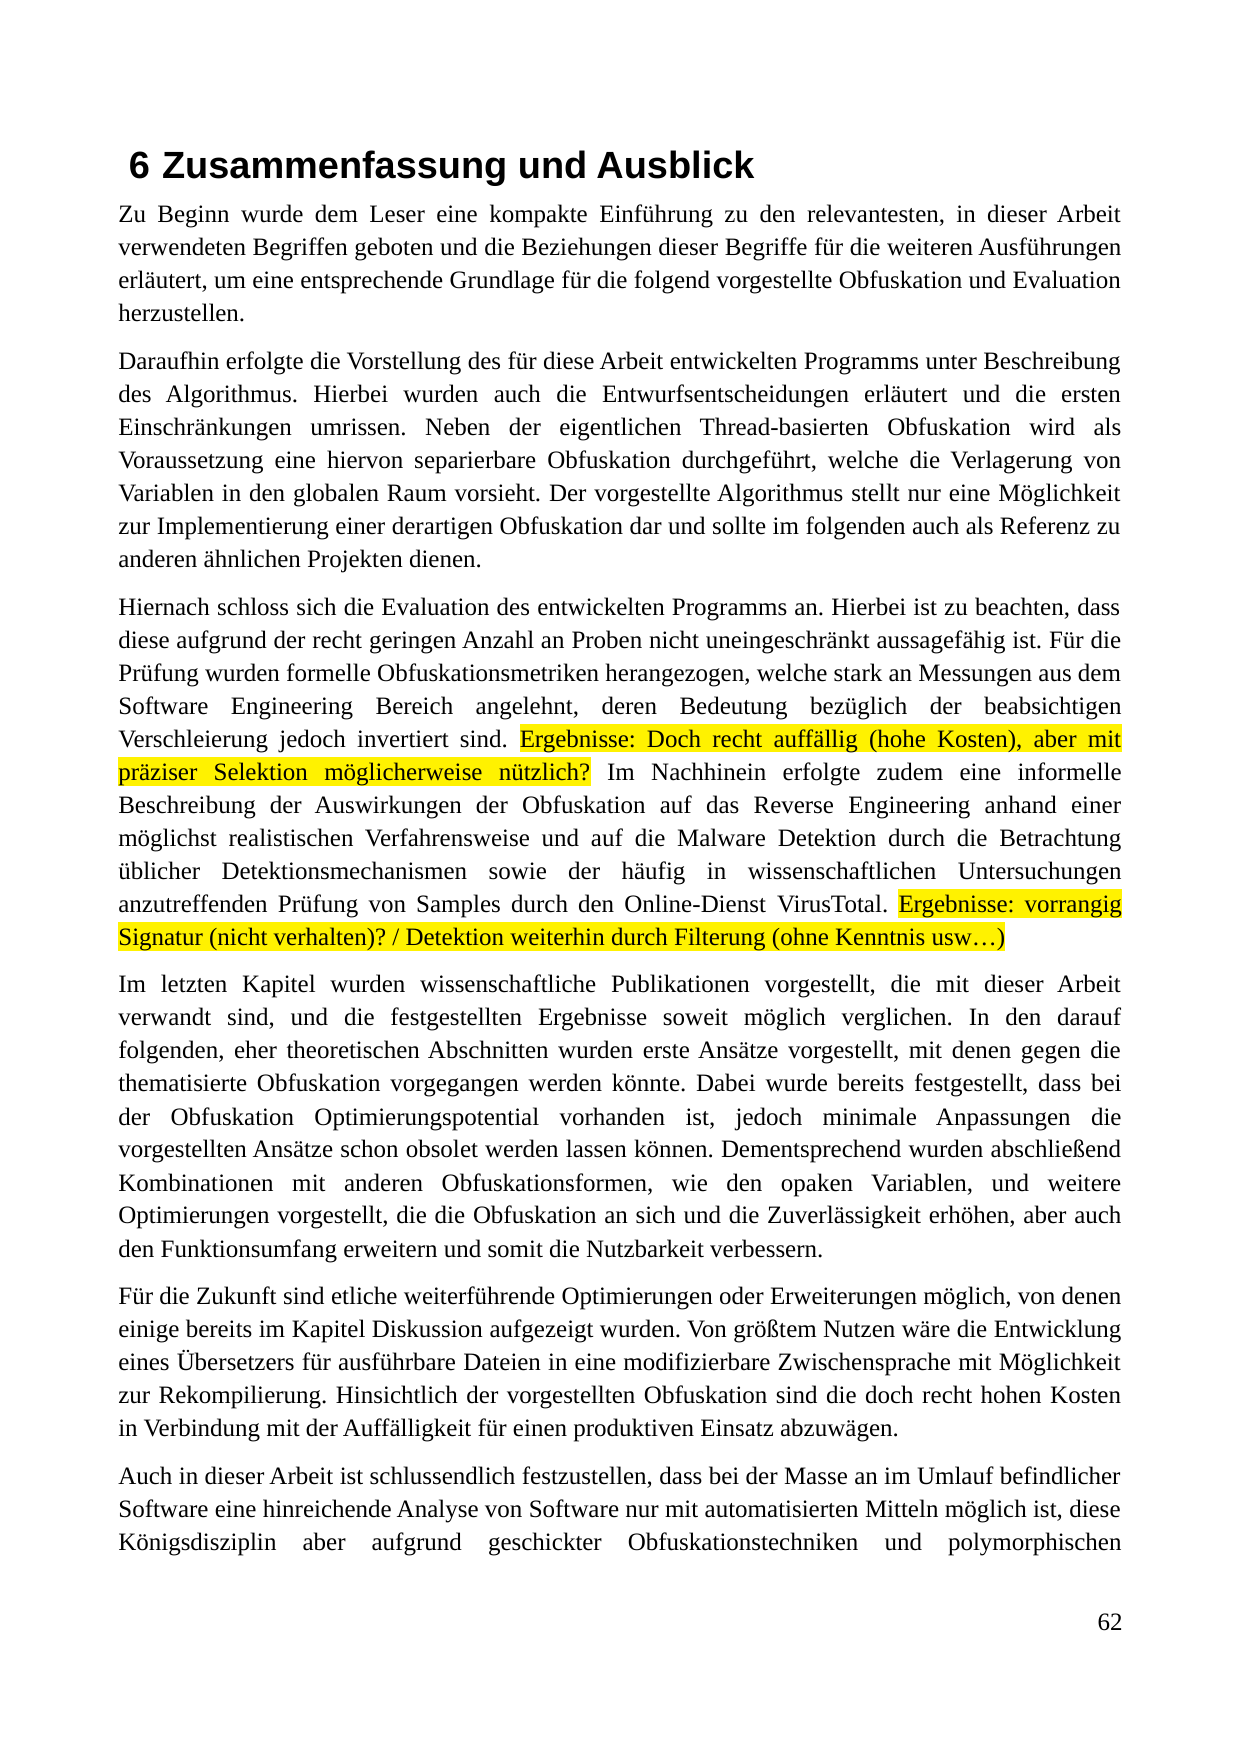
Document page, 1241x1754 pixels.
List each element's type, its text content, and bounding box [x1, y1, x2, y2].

text Für die Zukunft sind etliche weiterführende Optimierungen oder Erweiterungen möglich, von denen einige bereits im Kapitel Diskussion aufgezeigt wurden. Von größtem Nutzen wäre die Entwicklung eines Übersetzers für ausführbare Dateien in eine modifizierbare Zwischensprache mit Möglichkeit zur Rekompilierung. Hinsichtlich der vorgestellten Obfuskation sind die doch recht hohen Kosten in Verbindung mit der Auffälligkeit für einen produktiven Einsatz abzuwägen. [118, 1281, 1122, 1442]
text Hiernach schloss sich die Evaluation des entwickelten Programms an. Hierbei ist zu beachten, dass diese aufgrund der recht geringen Anzahl an Proben nicht uneingeschränkt aussagefähig ist. Für die Prüfung wurden formelle Obfuskationsmetriken herangezogen, welche stark an Messungen aus dem Software Engineering Bereich angelehnt, deren Bedeutung bezüglich der beabsichtigen Verschleierung jedoch invertiert sind. Ergebnisse: Doch recht auffällig (hohe Kosten), aber mit präziser Selektion möglicherweise nützlich? Im Nachhinein erfolgte zudem eine informelle Beschreibung der Auswirkungen der Obfuskation auf das Reverse Engineering anhand einer möglichst realistischen Verfahrensweise und auf die Malware Detektion durch die Betrachtung üblicher Detektionsmechanismen sowie der häufig in wissenschaftlichen Untersuchungen anzutreffenden Prüfung von Samples durch den Online-Dienst VirusTotal. Ergebnisse: vorrangig Signatur (nicht verhalten)? / Detektion weiterhin durch Filterung (ohne Kenntnis usw…) [118, 592, 1122, 951]
text Auch in dieser Arbeit ist schlussendlich festzustellen, dass bei der Masse an im Umlauf befindlicher Software eine hinreichende Analyse von Software nur mit automatisierten Mitteln möglich ist, diese Königsdisziplin aber aufgrund geschickter Obfuskationstechniken und polymorphischen [118, 1461, 1122, 1556]
text Daraufhin erfolgte die Vorstellung des für diese Arbeit entwickelten Programms unter Beschreibung des Algorithmus. Hierbei wurden auch die Entwurfsentscheidungen erläutert und die ersten Einschränkungen umrissen. Neben der eigentlichen Thread-basierten Obfuskation wird als Voraussetzung eine hiervon separierbare Obfuskation durchgeführt, welche die Verlagerung von Variablen in den globalen Raum vorsieht. Der vorgestellte Algorithmus stellt nur eine Möglichkeit zur Implementierung einer derartigen Obfuskation dar und sollte im folgenden auch als Referenz zu anderen ähnlichen Projekten dienen. [118, 346, 1122, 573]
subtitle Zusammenfassung und Ausblick [118, 143, 1122, 187]
text Zu Beginn wurde dem Leser eine kompakte Einführung zu den relevantesten, in dieser Arbeit verwendeten Begriffen geboten und die Beziehungen dieser Begriffe für die weiteren Ausführungen erläutert, um eine entsprechende Grundlage für die folgend vorgestellte Obfuskation und Evaluation herzustellen. [118, 199, 1122, 327]
text Im letzten Kapitel wurden wissenschaftliche Publikationen vorgestellt, die mit dieser Arbeit verwandt sind, und die festgestellten Ergebnisse soweit möglich verglichen. In den darauf folgenden, eher theoretischen Abschnitten wurden erste Ansätze vorgestellt, mit denen gegen die thematisierte Obfuskation vorgegangen werden könnte. Dabei wurde bereits festgestellt, dass bei der Obfuskation Optimierungspotential vorhanden ist, jedoch minimale Anpassungen die vorgestellten Ansätze schon obsolet werden lassen können. Dementsprechend wurden abschließend Kombinationen mit anderen Obfuskationsformen, wie den opaken Variablen, und weitere Optimierungen vorgestellt, die die Obfuskation an sich und die Zuverlässigkeit erhöhen, aber auch den Funktionsumfang erweitern und somit die Nutzbarkeit verbessern. [118, 969, 1122, 1262]
